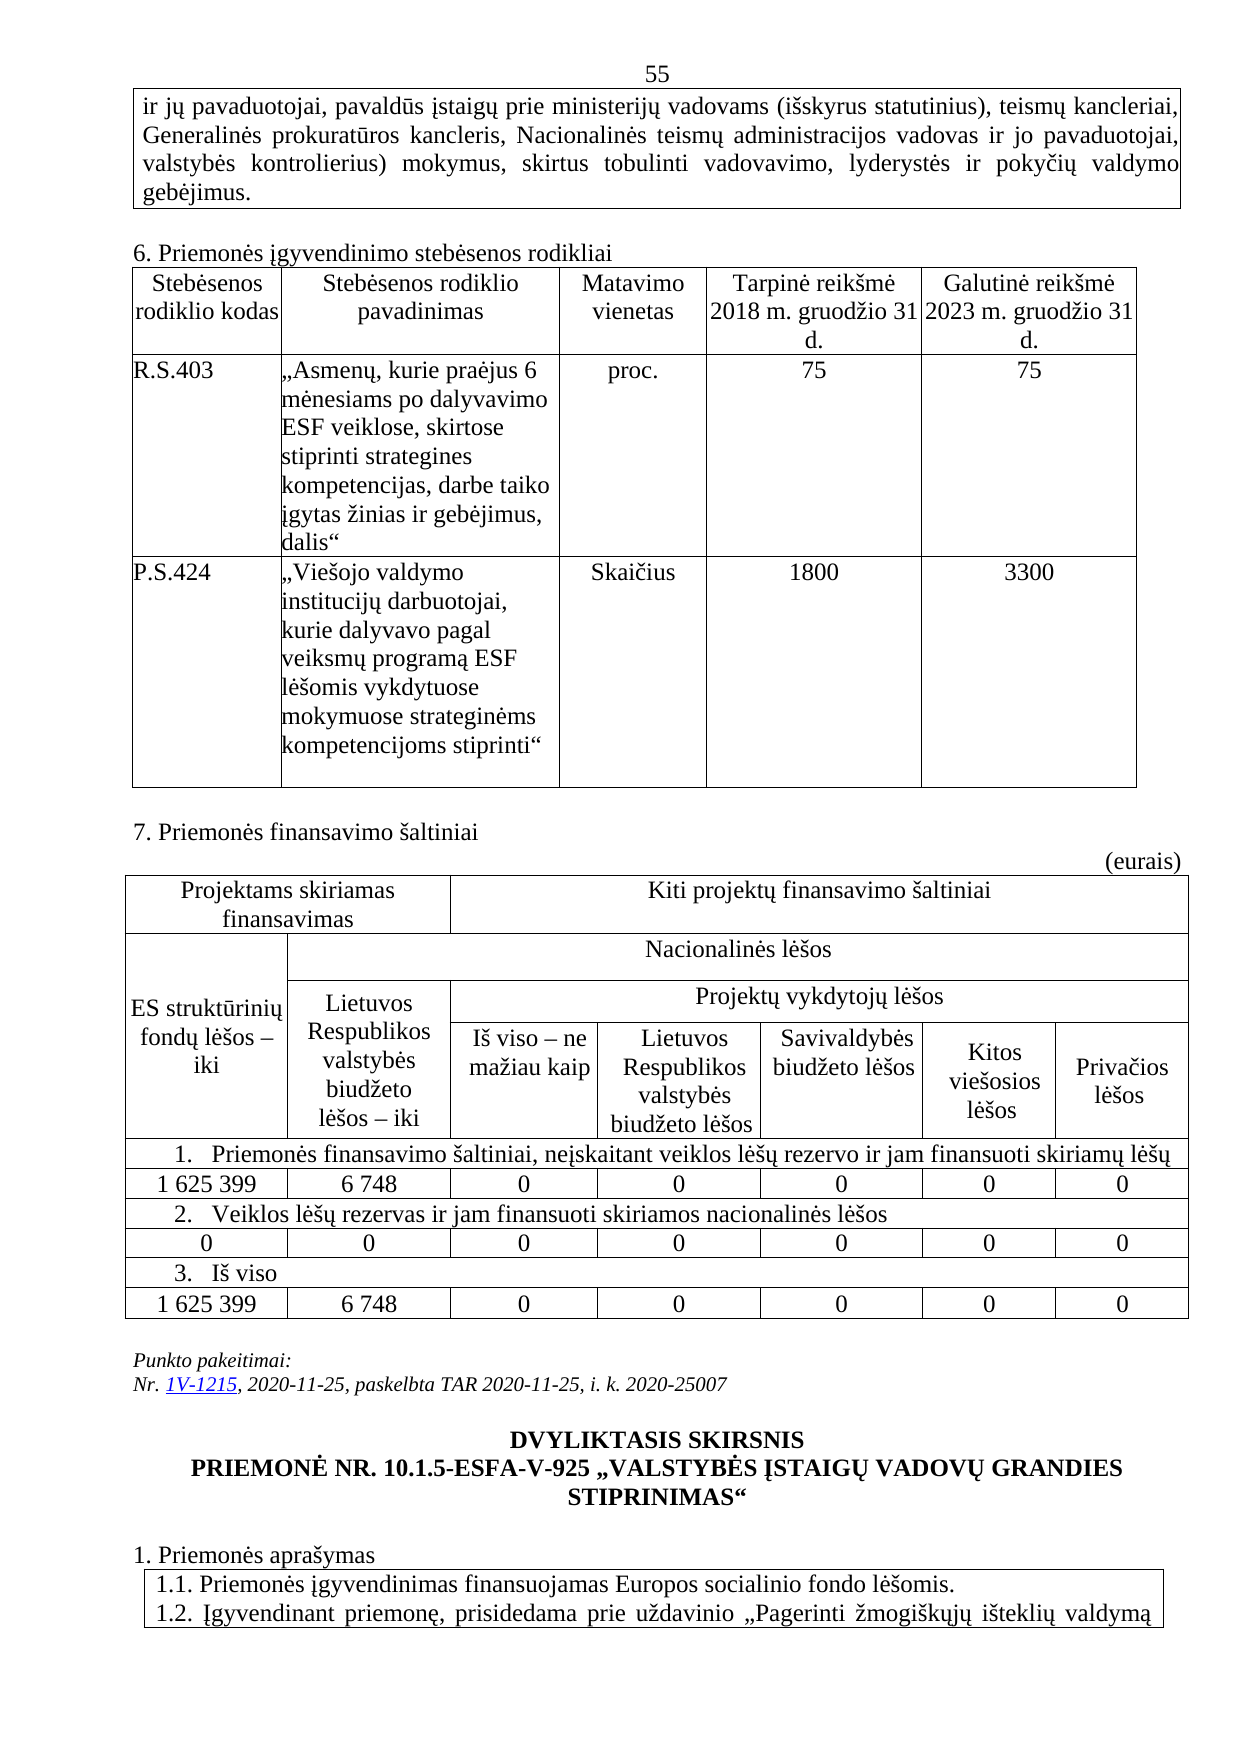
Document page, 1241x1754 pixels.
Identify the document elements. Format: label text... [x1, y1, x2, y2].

table_header Stebėsenos rodiklio kodas [133, 268, 281, 354]
table_cell „Asmenų, kurie praėjus 6 mėnesiams po dalyvavimo ESF veiklose, skirtose stiprinti strategines kompetencijas, darbe taiko įgytas žinias ir gebėjimus, dalis“ [282, 355, 559, 556]
table_cell 1 625 399 [126, 1288, 287, 1318]
table_header Tarpinė reikšmė 2018 m. gruodžio 31 d. [707, 268, 921, 354]
table_cell 3. Iš viso [126, 1258, 1188, 1287]
text PRIEMONĖ NR. 10.1.5-ESFA-V-925 „VALSTYBĖS ĮSTAIGŲ VADOVŲ GRANDIES STIPRINIMAS“ [133, 1453, 1181, 1511]
table_cell 1 625 399 [126, 1169, 287, 1198]
table_cell Lietuvos Respublikos valstybės biudžeto lėšos [598, 1023, 760, 1138]
table_cell 0 [598, 1288, 760, 1318]
table_cell 0 [761, 1229, 922, 1257]
table_cell 0 [126, 1229, 287, 1257]
table_cell 0 [923, 1229, 1055, 1257]
table_cell Iš viso – ne mažiau kaip [451, 1023, 597, 1138]
table_header Projektams skiriamas finansavimas [126, 876, 450, 933]
table_cell 0 [1056, 1169, 1188, 1198]
table_cell P.S.424 [133, 557, 281, 787]
table_cell proc. [560, 355, 706, 556]
table_cell Projektų vykdytojų lėšos [451, 981, 1188, 1022]
text ir jų pavaduotojai, pavaldūs įstaigų prie ministerijų vadovams (išskyrus statutinius), teismų kancleriai, Generalinės prokuratūros kancleris, Nacionalinės teismų administracijos vadovas ir jo pavaduotojai, valstybės kontrolierius) mokymus, skirtus tobulinti vadovavimo, lyderystės ir pokyčių valdymo gebėjimus. [134, 89, 1180, 208]
table_cell 6 748 [288, 1288, 450, 1318]
table_cell 0 [1056, 1288, 1188, 1318]
table_cell 75 [922, 355, 1136, 556]
table_header 1.1. Priemonės įgyvendinimas finansuojamas Europos socialinio fondo lėšomis. 1.2. Įgyvendinant priemonę, prisidedama prie uždavinio „Pagerinti žmogiškųjų išteklių valdymą [145, 1570, 1163, 1627]
table_cell Skaičius [560, 557, 706, 787]
table_header Galutinė reikšmė 2023 m. gruodžio 31 d. [922, 268, 1136, 354]
table_cell ES struktūrinių fondų lėšos – iki [126, 934, 287, 1138]
table_header Kiti projektų finansavimo šaltiniai [451, 876, 1188, 933]
table_cell Savivaldybės biudžeto lėšos [761, 1023, 922, 1138]
table_header Matavimo vienetas [560, 268, 706, 354]
table_cell 0 [1056, 1229, 1188, 1257]
table_cell 0 [598, 1169, 760, 1198]
table_cell 2. Veiklos lėšų rezervas ir jam finansuoti skiriamos nacionalinės lėšos [126, 1199, 1188, 1227]
table_cell R.S.403 [133, 355, 281, 556]
table_cell 0 [761, 1288, 922, 1318]
table_cell 0 [288, 1229, 450, 1257]
text 1. Priemonės aprašymas [133, 1540, 1181, 1568]
table_cell 0 [923, 1169, 1055, 1198]
table_cell „Viešojo valdymo institucijų darbuotojai, kurie dalyvavo pagal veiksmų programą ESF lėšomis vykdytuose mokymuose strateginėms kompetencijoms stiprinti“ [282, 557, 559, 787]
table_cell 0 [761, 1169, 922, 1198]
text (eurais) [259, 846, 1181, 874]
table_cell Privačios lėšos [1056, 1023, 1188, 1138]
table_cell 0 [923, 1288, 1055, 1318]
text DVYLIKTASIS SKIRSNIS [133, 1425, 1181, 1453]
table_cell 0 [451, 1169, 597, 1198]
text Nr. 1V-1215, 2020-11-25, paskelbta TAR 2020-11-25, i. k. 2020-25007 [133, 1372, 1181, 1396]
table_cell Kitos viešosios lėšos [923, 1023, 1055, 1138]
table_cell 0 [451, 1288, 597, 1318]
text 6. Priemonės įgyvendinimo stebėsenos rodikliai [133, 238, 1181, 267]
table_cell Lietuvos Respublikos valstybės biudžeto lėšos – iki [288, 981, 450, 1138]
table_cell 0 [451, 1229, 597, 1257]
table_cell 75 [707, 355, 921, 556]
table_cell 1. Priemonės finansavimo šaltiniai, neįskaitant veiklos lėšų rezervo ir jam finansuoti skiriamų lėšų [126, 1139, 1188, 1168]
table_cell 6 748 [288, 1169, 450, 1198]
table_cell 0 [598, 1229, 760, 1257]
table_cell Nacionalinės lėšos [288, 934, 1188, 980]
text 7. Priemonės finansavimo šaltiniai [133, 817, 1181, 846]
table_cell 3300 [922, 557, 1136, 787]
table_cell 1800 [707, 557, 921, 787]
text Punkto pakeitimai: [133, 1348, 1181, 1372]
table_header Stebėsenos rodiklio pavadinimas [282, 268, 559, 354]
